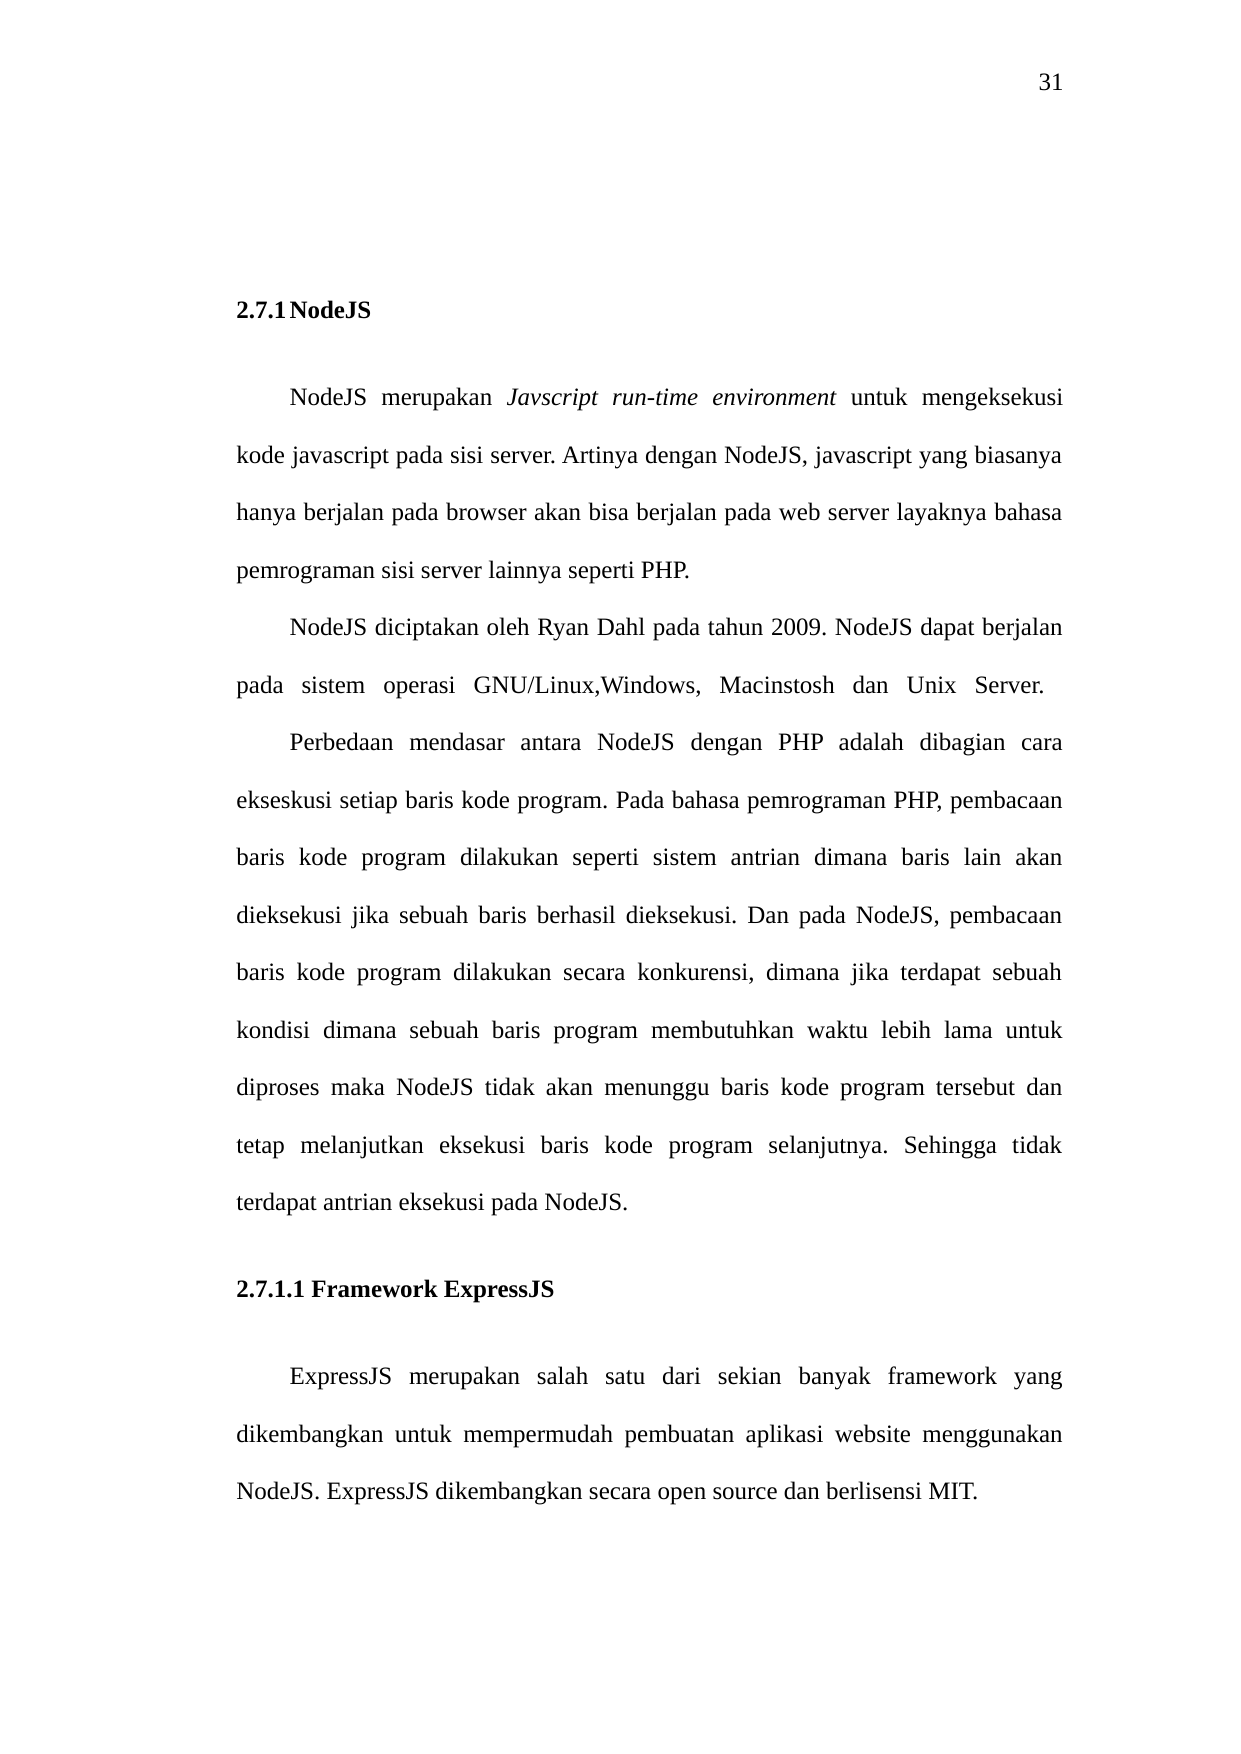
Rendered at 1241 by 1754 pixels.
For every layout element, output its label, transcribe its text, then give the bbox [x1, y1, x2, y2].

subtitle 2.7.1 NodeJS [236, 295, 1063, 324]
text ExpressJS merupakan salah satu dari sekian banyak framework yang dikembangkan untuk mempermudah pembuatan aplikasi website menggunakan NodeJS. ExpressJS dikembangkan secara open source dan berlisensi MIT. [236, 1361, 1063, 1505]
text NodeJS diciptakan oleh Ryan Dahl pada tahun 2009. NodeJS dapat berjalan pada sistem operasi GNU/Linux,Windows, Macinstosh dan Unix Server. Perbedaan mendasar antara NodeJS dengan PHP adalah dibagian cara ekseskusi setiap baris kode program. Pada bahasa pemrograman PHP, pembacaan baris kode program dilakukan seperti sistem antrian dimana baris lain akan dieksekusi jika sebuah baris berhasil dieksekusi. Dan pada NodeJS, pembacaan baris kode program dilakukan secara konkurensi, dimana jika terdapat sebuah kondisi dimana sebuah baris program membutuhkan waktu lebih lama untuk diproses maka NodeJS tidak akan menunggu baris kode program tersebut dan tetap melanjutkan eksekusi baris kode program selanjutnya. Sehingga tidak terdapat antrian eksekusi pada NodeJS. [236, 612, 1063, 1216]
subtitle 2.7.1.1 Framework ExpressJS [236, 1274, 1063, 1303]
text NodeJS merupakan Javscript run-time environment untuk mengeksekusi kode javascript pada sisi server. Artinya dengan NodeJS, javascript yang biasanya hanya berjalan pada browser akan bisa berjalan pada web server layaknya bahasa pemrograman sisi server lainnya seperti PHP. [236, 382, 1063, 583]
